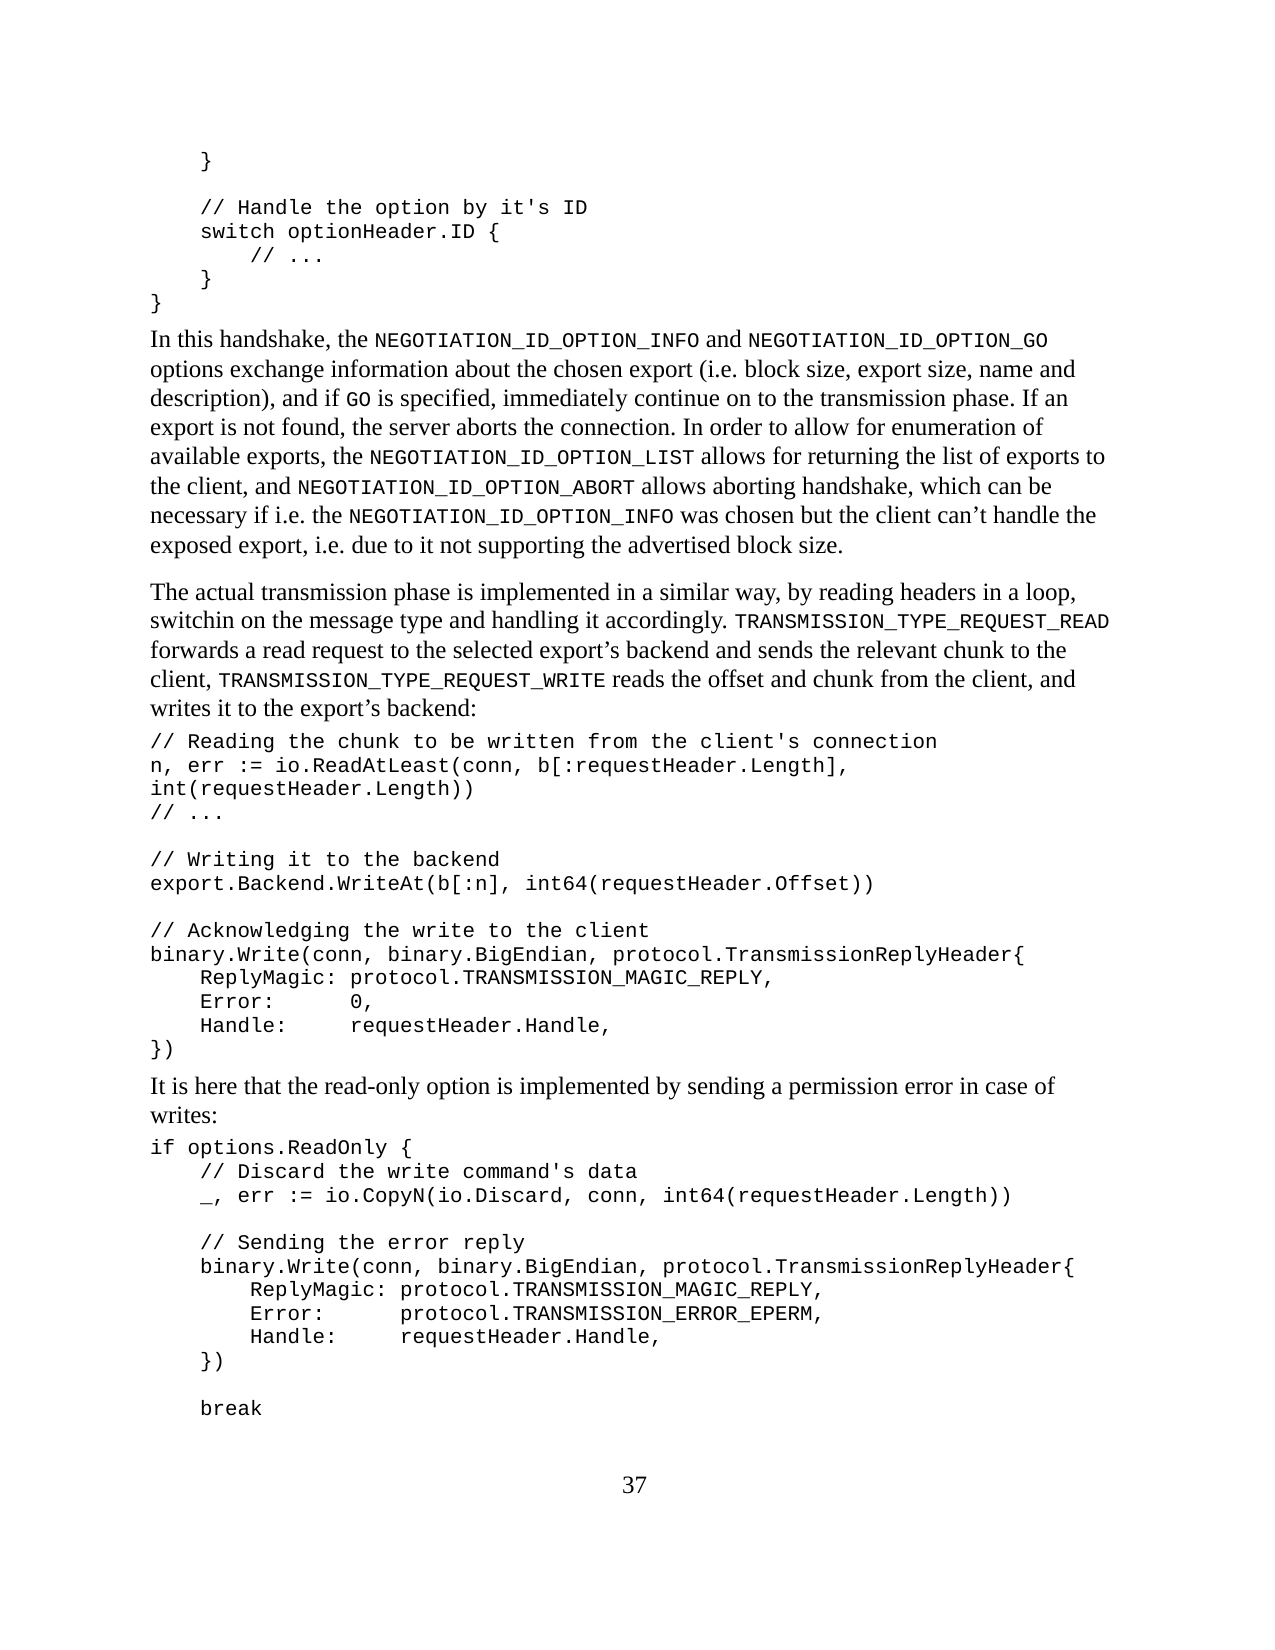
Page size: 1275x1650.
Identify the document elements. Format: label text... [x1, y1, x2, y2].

text binary.Write(conn, binary.BigEndian, protocol.TransmissionReplyHeader{ [150, 1256, 1125, 1279]
text In this handshake, the NEGOTIATION_ID_OPTION_INFO and NEGOTIATION_ID_OPTION_GO options exchange information about the chosen export (i.e. block size, export size, name and description), and if GO is specified, immediately continue on to the transmission phase. If an export is not found, the server aborts the connection. In order to allow for enumeration of available exports, the NEGOTIATION_ID_OPTION_LIST allows for returning the list of exports to the client, and NEGOTIATION_ID_OPTION_ABORT allows aborting handshake, which can be necessary if i.e. the NEGOTIATION_ID_OPTION_INFO was chosen but the client can’t handle the exposed export, i.e. due to it not supporting the advertised block size. [150, 324, 1125, 559]
text // Handle the option by it's ID [150, 197, 1125, 221]
text Handle: requestHeader.Handle, [150, 1015, 1125, 1038]
text } [150, 150, 1125, 174]
text Error: protocol.TRANSMISSION_ERROR_EPERM, [150, 1303, 1125, 1327]
text // Writing it to the backend [150, 849, 1125, 873]
text switch optionHeader.ID { [150, 221, 1125, 244]
text }) [150, 1350, 1125, 1374]
text break [150, 1397, 1125, 1421]
text } [150, 268, 1125, 292]
text // Discard the write command's data [150, 1161, 1125, 1185]
text } [150, 292, 1125, 316]
text ReplyMagic: protocol.TRANSMISSION_MAGIC_REPLY, [150, 1279, 1125, 1303]
text // Acknowledging the write to the client [150, 920, 1125, 944]
text // Reading the chunk to be written from the client's connection [150, 731, 1125, 754]
text Handle: requestHeader.Handle, [150, 1327, 1125, 1350]
text It is here that the read-only option is implemented by sending a permission error in case of writes: [150, 1071, 1125, 1128]
text ReplyMagic: protocol.TRANSMISSION_MAGIC_REPLY, [150, 967, 1125, 991]
text binary.Write(conn, binary.BigEndian, protocol.TransmissionReplyHeader{ [150, 944, 1125, 967]
text export.Backend.WriteAt(b[:n], int64(requestHeader.Offset)) [150, 873, 1125, 896]
text if options.ReadOnly { [150, 1137, 1125, 1161]
text Error: 0, [150, 991, 1125, 1015]
text The actual transmission phase is implemented in a similar way, by reading headers in a loop, switchin on the message type and handling it accordingly. TRANSMISSION_TYPE_REQUEST_READ forwards a read request to the selected export’s backend and sends the relevant chunk to the client, TRANSMISSION_TYPE_REQUEST_WRITE reads the offset and chunk from the client, and writes it to the export’s backend: [150, 577, 1125, 722]
text }) [150, 1038, 1125, 1062]
text _, err := io.CopyN(io.Discard, conn, int64(requestHeader.Length)) [150, 1185, 1125, 1208]
text // ... [150, 244, 1125, 268]
text // ... [150, 802, 1125, 826]
text n, err := io.ReadAtLeast(conn, b[:requestHeader.Length], int(requestHeader.Length)) [150, 754, 1125, 802]
text // Sending the error reply [150, 1232, 1125, 1256]
